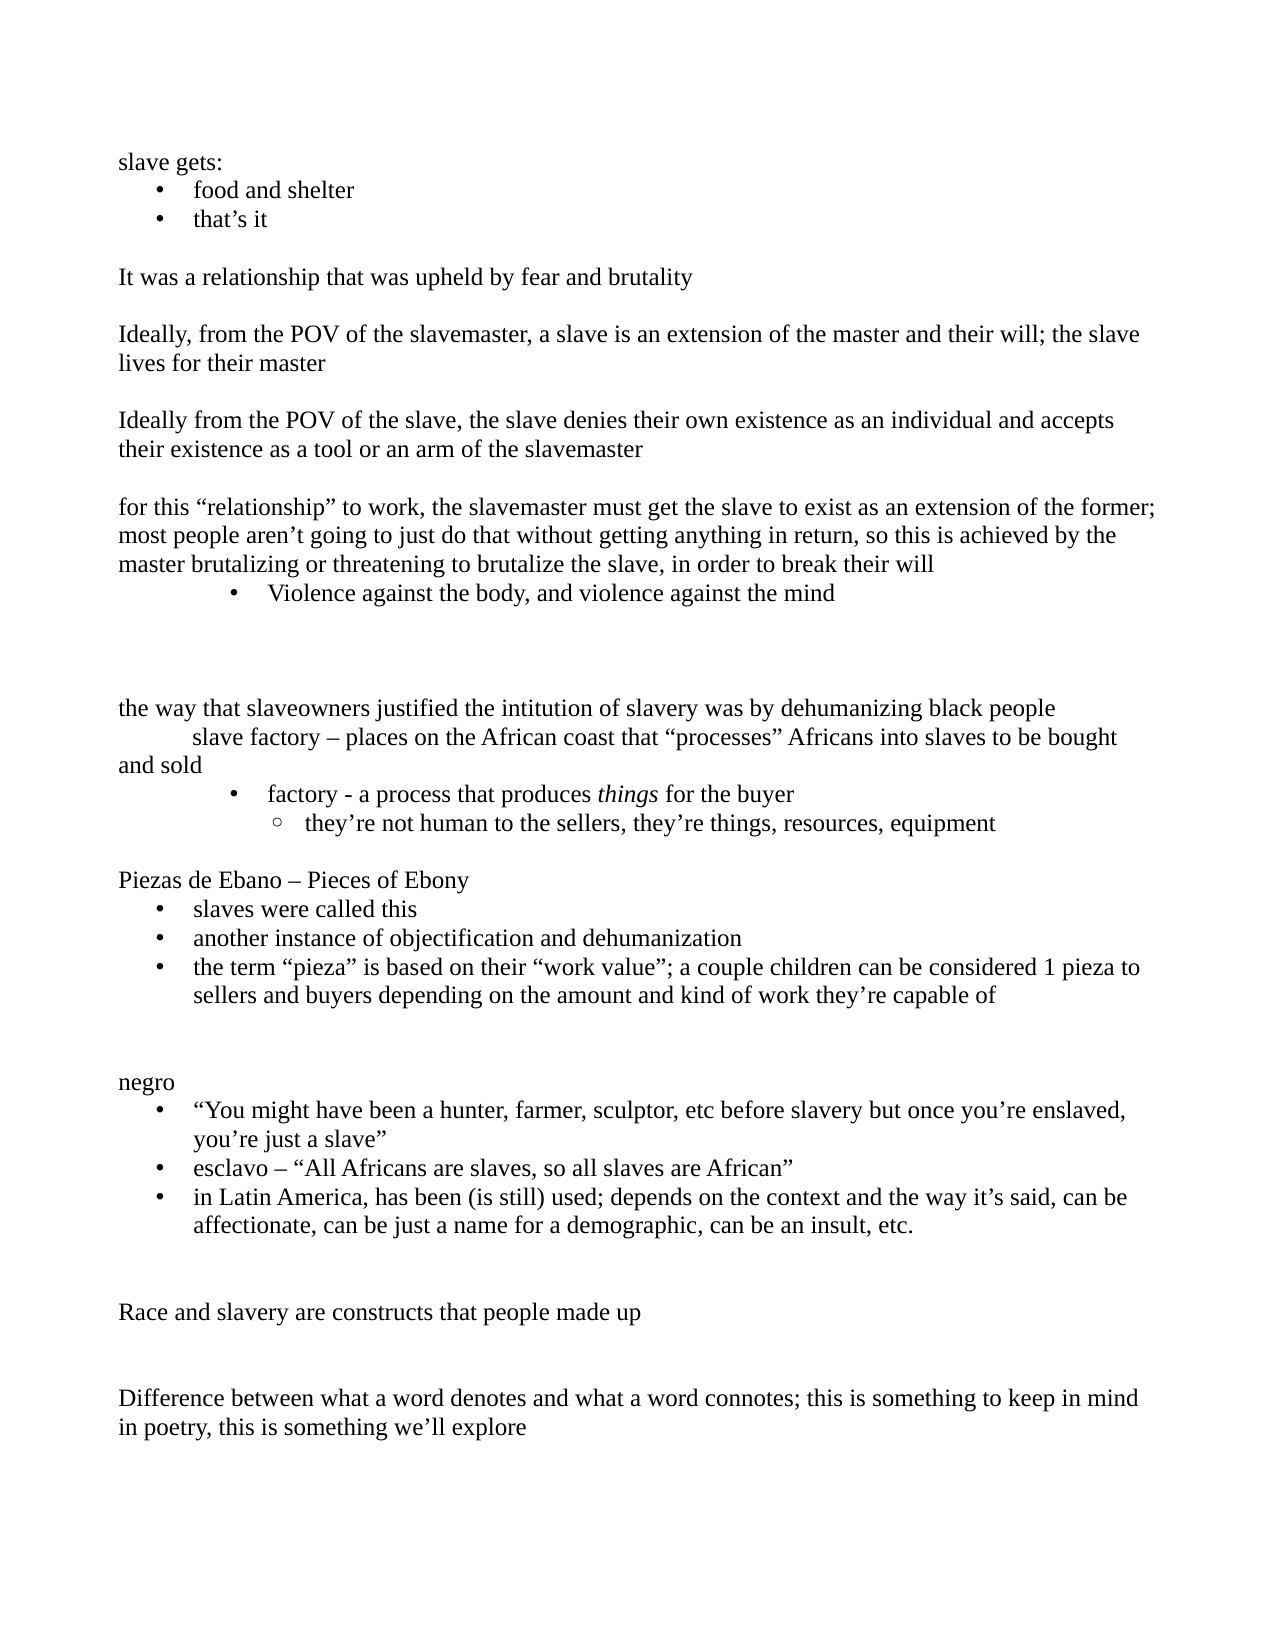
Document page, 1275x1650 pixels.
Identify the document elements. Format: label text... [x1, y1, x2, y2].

list “You might have been a hunter, farmer, sculptor, etc before slavery but once you’re enslaved, you’re just a slave” [156, 1096, 1157, 1153]
text Ideally, from the POV of the slavemaster, a slave is an extension of the master and their will; the slave lives for their master [118, 319, 1157, 377]
list esclavo – “All Africans are slaves, so all slaves are African” [156, 1153, 1157, 1182]
list that’s it [156, 204, 1157, 233]
list food and shelter [156, 176, 1157, 204]
text negro [118, 1067, 1157, 1096]
text Difference between what a word denotes and what a word connotes; this is something to keep in mind in poetry, this is something we’ll explore [118, 1383, 1157, 1441]
list factory - a process that produces things for the buyer [229, 779, 1157, 808]
text Ideally from the POV of the slave, the slave denies their own existence as an individual and accepts their existence as a tool or an arm of the slavemaster [118, 406, 1157, 463]
text It was a relationship that was upheld by fear and brutality [118, 262, 1157, 291]
list the term “pieza” is based on their “work value”; a couple children can be considered 1 pieza to sellers and buyers depending on the amount and kind of work they’re capable of [156, 952, 1157, 1009]
list they’re not human to the sellers, they’re things, resources, equipment [267, 808, 1157, 837]
list another instance of objectification and dehumanization [156, 923, 1157, 952]
text Piezas de Ebano – Pieces of Ebony [118, 866, 1157, 894]
list in Latin America, has been (is still) used; depends on the context and the way it’s said, can be affectionate, can be just a name for a demographic, can be an insult, etc. [156, 1182, 1157, 1239]
list slaves were called this [156, 894, 1157, 923]
text slave factory – places on the African coast that “processes” Africans into slaves to be bought and sold [118, 722, 1157, 779]
text the way that slaveowners justified the intitution of slavery was by dehumanizing black people [118, 693, 1157, 722]
text Race and slavery are constructs that people made up [118, 1297, 1157, 1326]
text for this “relationship” to work, the slavemaster must get the slave to exist as an extension of the former; most people aren’t going to just do that without getting anything in return, so this is achieved by the master brutalizing or threatening to brutalize the slave, in order to break their will [118, 492, 1157, 578]
text slave gets: [118, 147, 1157, 176]
list Violence against the body, and violence against the mind [229, 578, 1157, 607]
